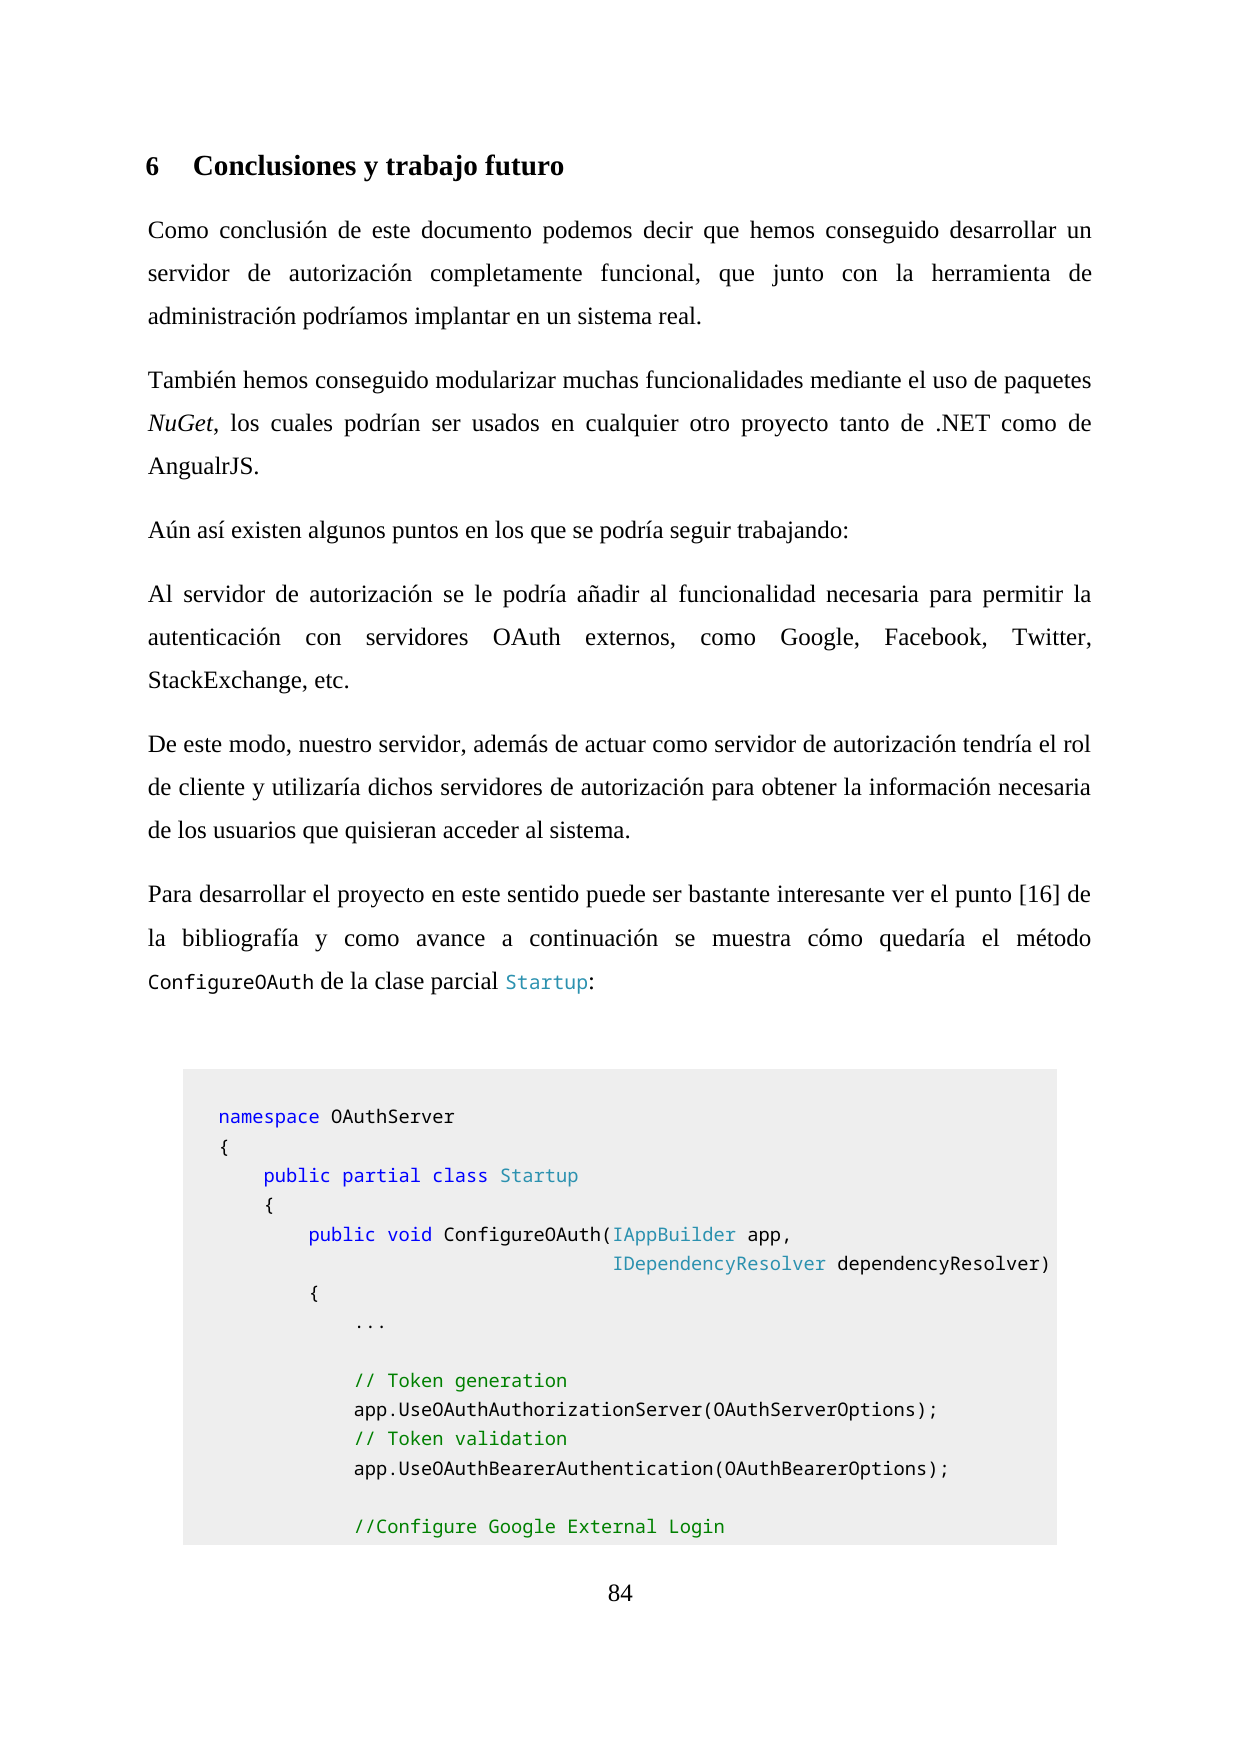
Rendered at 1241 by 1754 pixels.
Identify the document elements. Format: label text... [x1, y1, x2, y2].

text Para desarrollar el proyecto en este sentido puede ser bastante interesante ver el punto [16] de la bibliografía y como avance a continuación se muestra cómo quedaría el método ConfigureOAuth de la clase parcial Startup: [148, 879, 1093, 995]
text Aún así existen algunos puntos en los que se podría seguir trabajando: [148, 515, 1093, 544]
text Al servidor de autorización se le podría añadir al funcionalidad necesaria para permitir la autenticación con servidores OAuth externos, como Google, Facebook, Twitter, StackExchange, etc. [148, 579, 1093, 694]
table_header namespace OAuthServer { public partial class Startup { public void ConfigureOAuth(IAppBuilder app, IDependencyResolver dependencyResolver) { ... // Token generation app.UseOAuthAuthorizationServer(OAuthServerOptions); // Token validation app.UseOAuthBearerAuthentication(OAuthBearerOptions); //Configure Google External Login [183, 1069, 1057, 1545]
text De este modo, nuestro servidor, además de actuar como servidor de autorización tendría el rol de cliente y utilizaría dichos servidores de autorización para obtener la información necesaria de los usuarios que quisieran acceder al sistema. [148, 729, 1093, 844]
subtitle Conclusiones y trabajo futuro [139, 148, 1093, 181]
text Como conclusión de este documento podemos decir que hemos conseguido desarrollar un servidor de autorización completamente funcional, que junto con la herramienta de administración podríamos implantar en un sistema real. [148, 215, 1093, 330]
text También hemos conseguido modularizar muchas funcionalidades mediante el uso de paquetes NuGet, los cuales podrían ser usados en cualquier otro proyecto tanto de .NET como de AngualrJS. [148, 365, 1093, 480]
